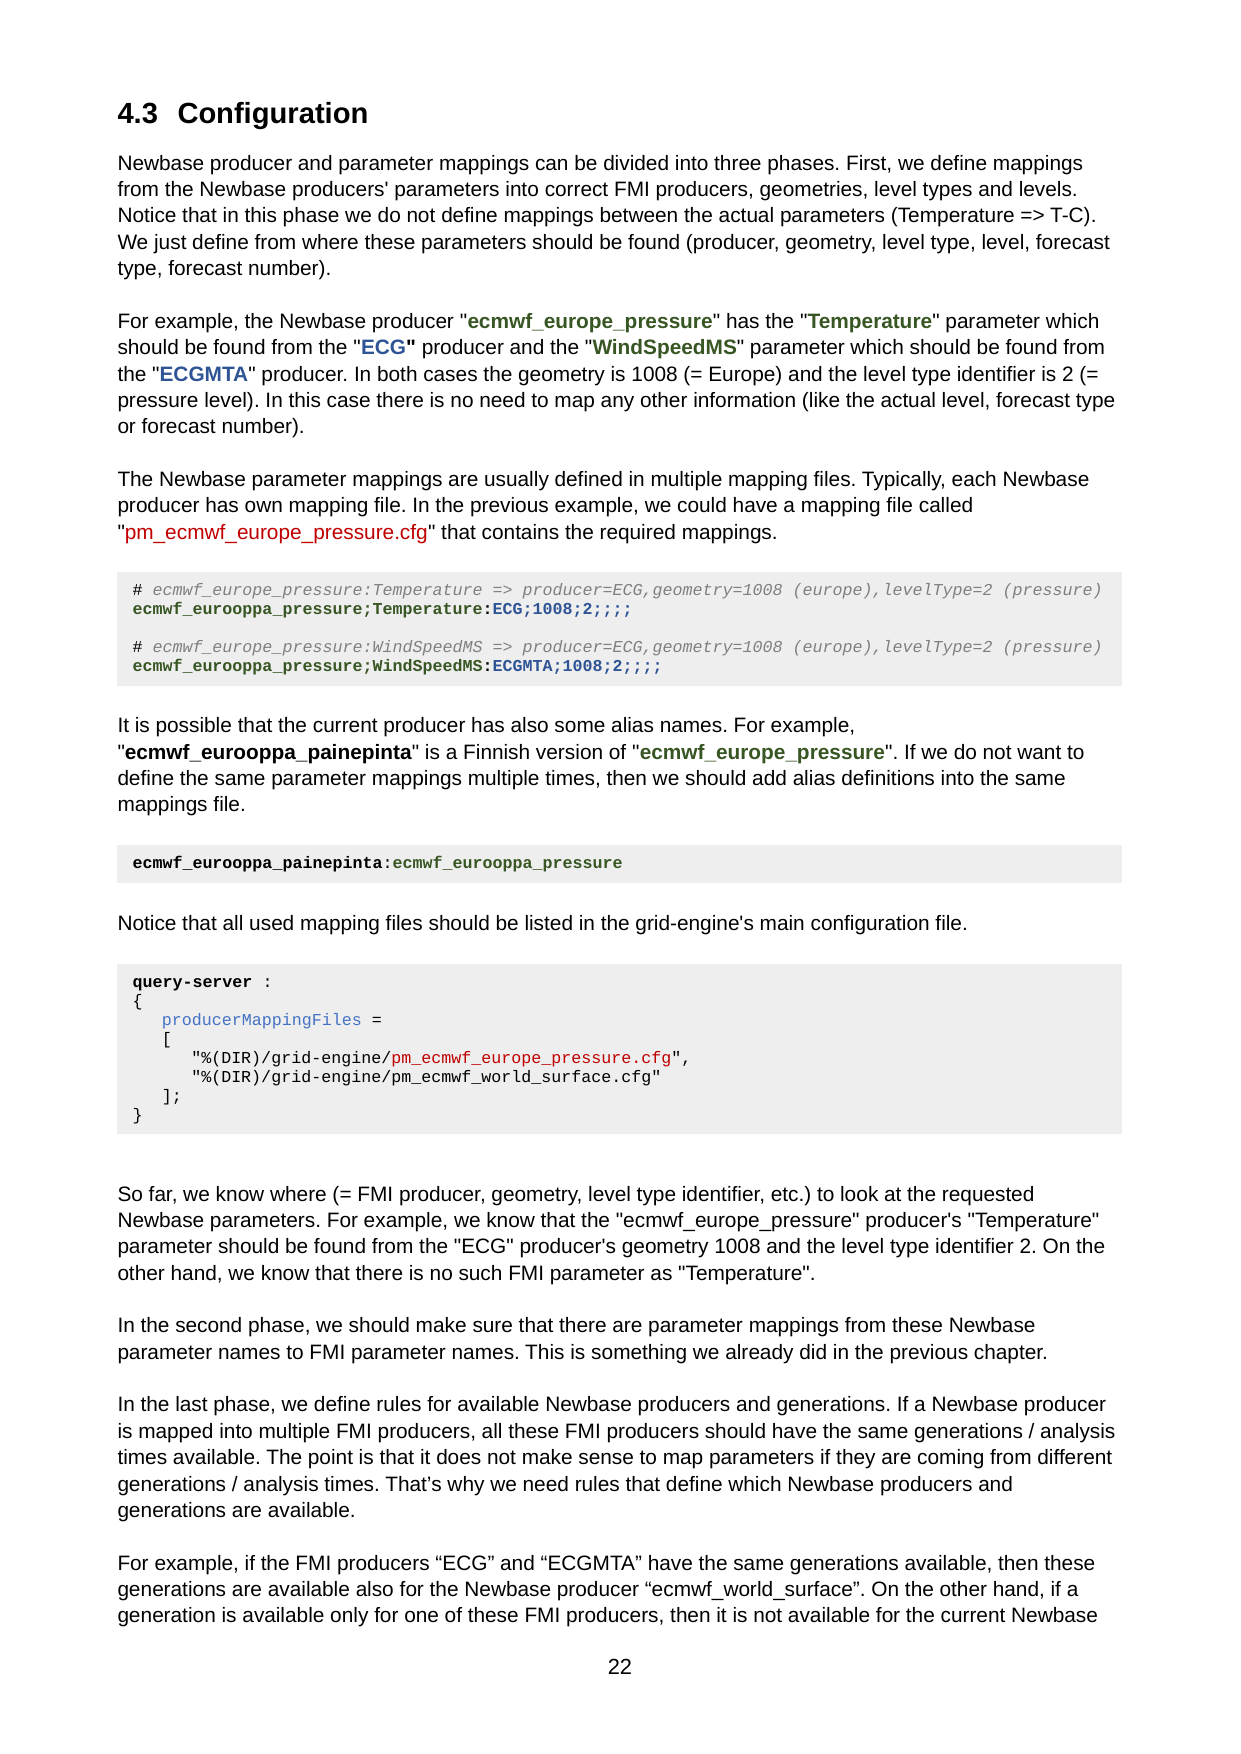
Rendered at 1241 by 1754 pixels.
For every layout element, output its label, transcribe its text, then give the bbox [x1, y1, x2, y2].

text So far, we know where (= FMI producer, geometry, level type identifier, etc.) to look at the requested Newbase parameters. For example, we know that the "ecmwf_europe_pressure" producer's "Temperature" parameter should be found from the "ECG" producer's geometry 1008 and the level type identifier 2. On the other hand, we know that there is no such FMI parameter as "Temperature". [117, 1181, 1122, 1284]
text ]; [117, 1087, 1122, 1106]
text producerMappingFiles = [117, 1012, 1122, 1031]
text For example, the Newbase producer "ecmwf_europe_pressure" has the "Temperature" parameter which should be found from the "ECG" producer and the "WindSpeedMS" parameter which should be found from the "ECGMTA" producer. In both cases the geometry is 1008 (= Europe) and the level type identifier is 2 (= pressure level). In this case there is no need to map any other information (like the actual level, forecast type or forecast number). [117, 309, 1122, 438]
text Notice that all used mapping files should be listed in the grid-engine's main configuration file. [117, 911, 1122, 934]
text { [117, 993, 1122, 1012]
text # ecmwf_europe_pressure:WindSpeedMS => producer=ECG,geometry=1008 (europe),levelType=2 (pressure) [117, 638, 1122, 657]
text It is possible that the current producer has also some alias names. For example, "ecmwf_eurooppa_painepinta" is a Finnish version of "ecmwf_europe_pressure". If we do not want to define the same parameter mappings multiple times, then we should add alias definitions into the same mappings file. [117, 713, 1122, 816]
text Newbase producer and parameter mappings can be divided into three phases. First, we define mappings from the Newbase producers' parameters into correct FMI producers, geometries, level types and levels. Notice that in this phase we do not define mappings between the actual parameters (Temperature => T-C). We just define from where these parameters should be found (producer, geometry, level type, level, forecast type, forecast number). [117, 151, 1122, 280]
text [ [117, 1031, 1122, 1049]
text For example, if the FMI producers “ECG” and “ECGMTA” have the same generations available, then these generations are available also for the Newbase producer “ecmwf_world_surface”. On the other hand, if a generation is available only for one of these FMI producers, then it is not available for the current Newbase [117, 1550, 1122, 1627]
text In the last phase, we define rules for available Newbase producers and generations. If a Newbase producer is mapped into multiple FMI producers, all these FMI producers should have the same generations / analysis times available. The point is that it does not make sense to map parameters if they are coming from different generations / analysis times. That’s why we need rules that define which Newbase producers and generations are available. [117, 1392, 1122, 1522]
subtitle Configuration [117, 96, 1122, 129]
text # ecmwf_europe_pressure:Temperature => producer=ECG,geometry=1008 (europe),levelType=2 (pressure) [117, 582, 1122, 601]
text ecmwf_eurooppa_pressure;WindSpeedMS:ECGMTA;1008;2;;;; [117, 657, 1122, 676]
text ecmwf_eurooppa_painepinta:ecmwf_eurooppa_pressure [117, 854, 1122, 873]
text } [117, 1106, 1122, 1125]
text query-server : [117, 974, 1122, 993]
text "%(DIR)/grid-engine/pm_ecmwf_world_surface.cfg" [117, 1068, 1122, 1087]
text ecmwf_eurooppa_pressure;Temperature:ECG;1008;2;;;; [117, 601, 1122, 619]
text "%(DIR)/grid-engine/pm_ecmwf_europe_pressure.cfg", [117, 1049, 1122, 1068]
text In the second phase, we should make sure that there are parameter mappings from these Newbase parameter names to FMI parameter names. This is something we already did in the previous chapter. [117, 1313, 1122, 1363]
text The Newbase parameter mappings are usually defined in multiple mapping files. Typically, each Newbase producer has own mapping file. In the previous example, we could have a mapping file called "pm_ecmwf_europe_pressure.cfg" that contains the required mappings. [117, 467, 1122, 543]
